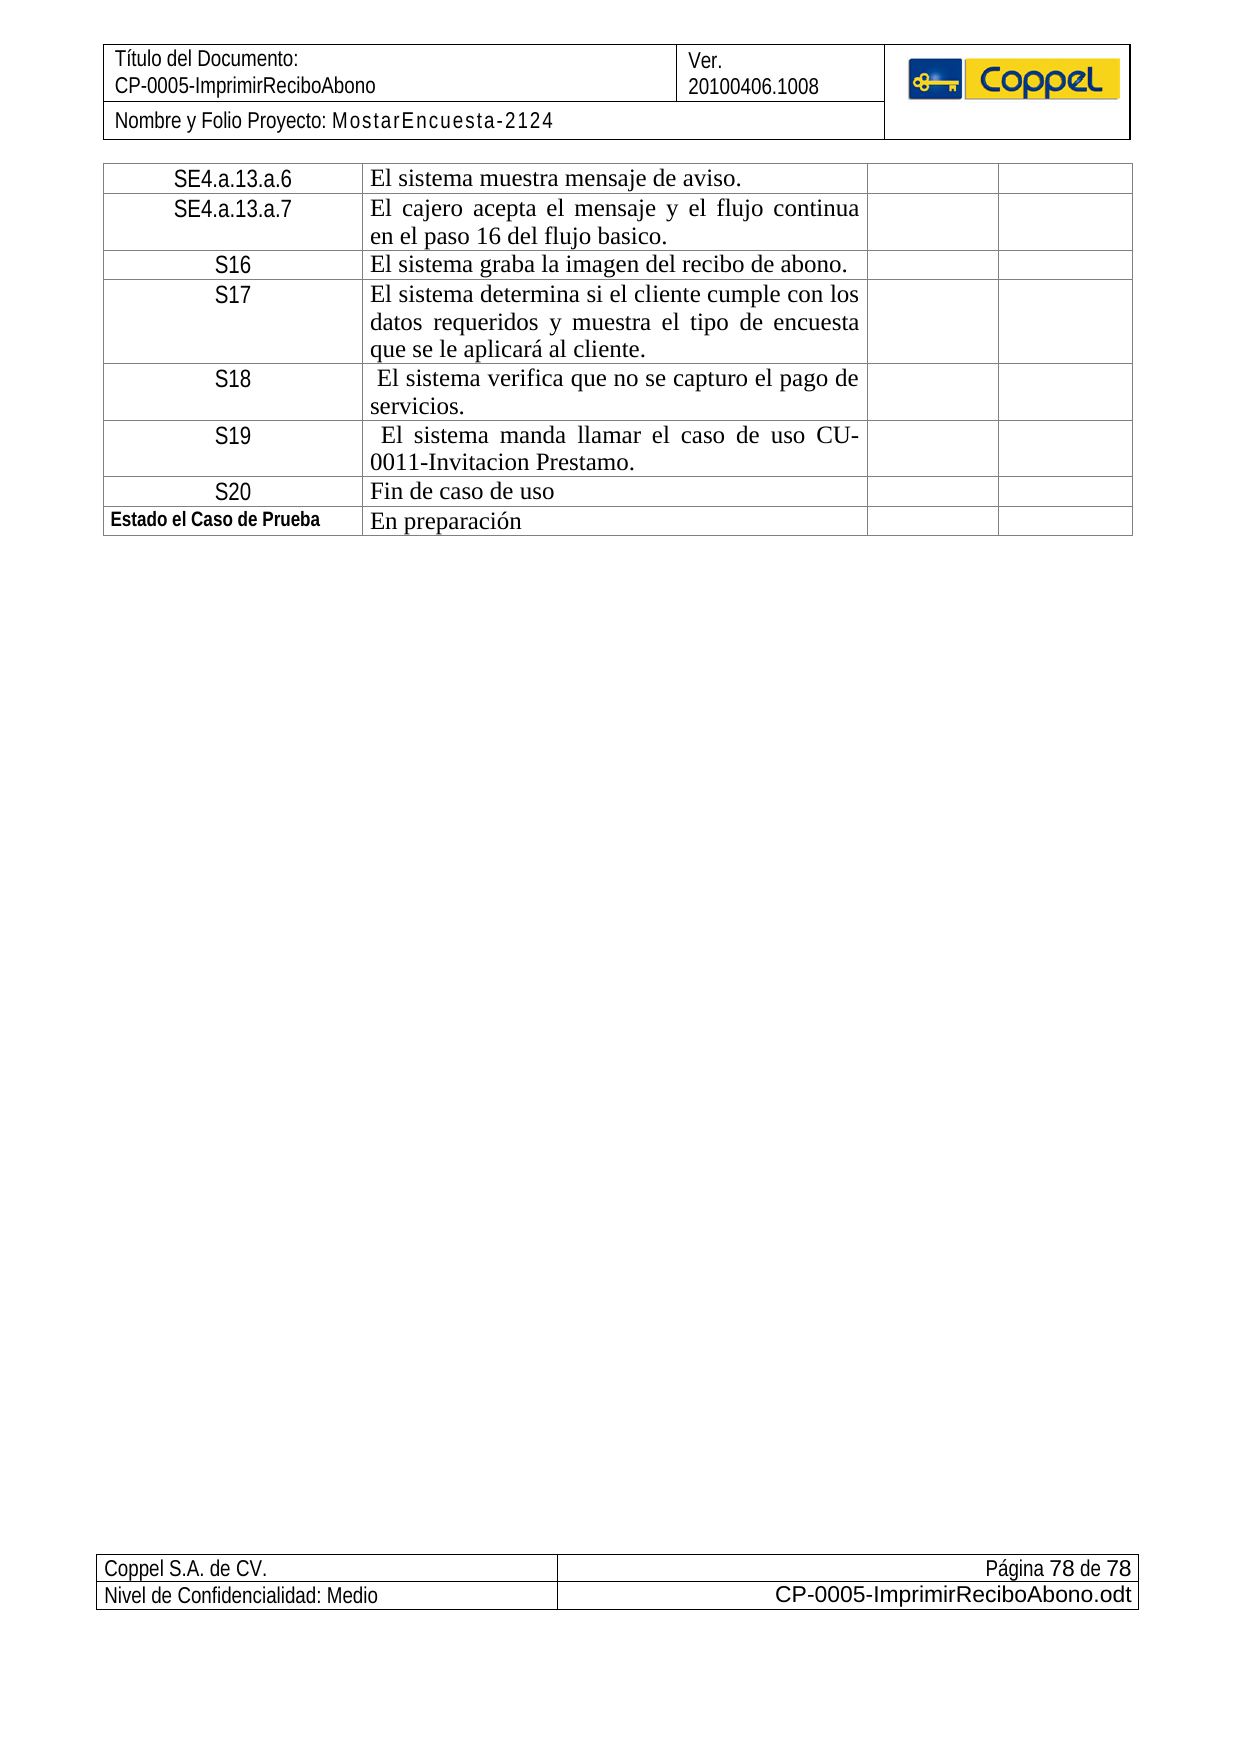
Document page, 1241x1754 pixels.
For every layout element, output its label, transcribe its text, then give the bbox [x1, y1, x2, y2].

table_cell El sistema determina si el cliente cumple con los datos requeridos y muestra el tipo de encuesta que se le aplicará al cliente. [363, 280, 867, 363]
table_cell [868, 194, 998, 249]
table_cell S18 [104, 364, 362, 420]
table_cell [868, 164, 998, 193]
table_cell [999, 507, 1132, 535]
table_cell El sistema graba la imagen del recibo de abono. [363, 251, 867, 279]
table_cell S17 [104, 280, 362, 363]
table_cell El sistema manda llamar el caso de uso CU-0011-Invitacion Prestamo. [363, 421, 867, 476]
table_cell [868, 477, 998, 506]
table_cell [868, 421, 998, 476]
table_cell [868, 364, 998, 420]
table_cell [999, 164, 1132, 193]
table_cell S20 [104, 477, 362, 506]
table_cell El sistema verifica que no se capturo el pago de servicios. [363, 364, 867, 420]
table_cell [868, 251, 998, 279]
table_cell En preparación [363, 507, 867, 535]
table_cell S16 [104, 251, 362, 279]
table_cell El sistema muestra mensaje de aviso. [363, 164, 867, 193]
table_cell [868, 507, 998, 535]
table_cell [999, 364, 1132, 420]
table_cell SE4.a.13.a.7 [104, 194, 362, 249]
table_cell [999, 251, 1132, 279]
table_cell El cajero acepta el mensaje y el flujo continua en el paso 16 del flujo basico. [363, 194, 867, 249]
table_cell Fin de caso de uso [363, 477, 867, 506]
table_cell [999, 194, 1132, 249]
table_cell [999, 421, 1132, 476]
table_cell [999, 477, 1132, 506]
table_cell S19 [104, 421, 362, 476]
table_cell SE4.a.13.a.6 [104, 164, 362, 193]
table_cell [999, 280, 1132, 363]
table_cell Estado el Caso de Prueba [104, 507, 362, 535]
table_cell [868, 280, 998, 363]
